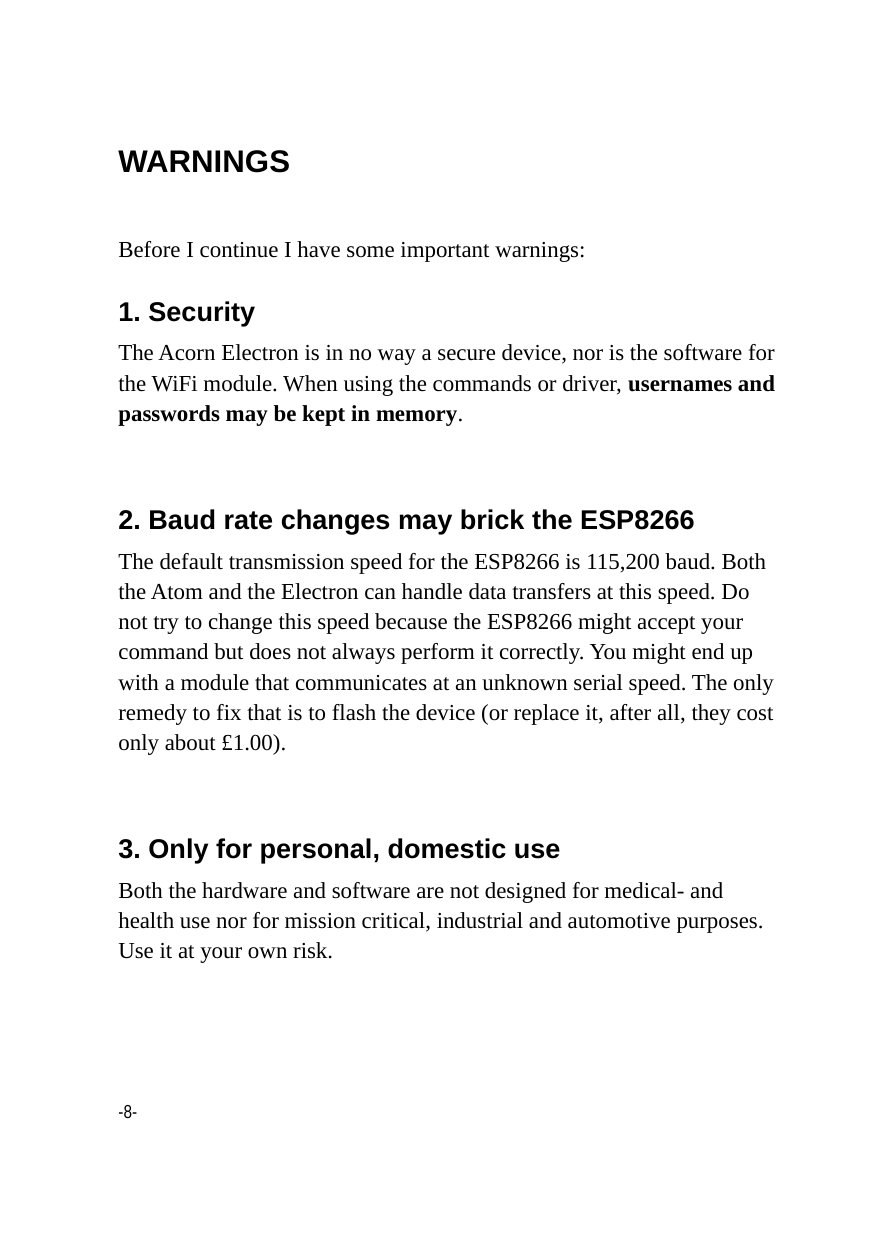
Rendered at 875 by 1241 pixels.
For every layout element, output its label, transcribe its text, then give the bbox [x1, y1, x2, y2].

text Both the hardware and software are not designed for medical- and health use nor for mission critical, industrial and automotive purposes. Use it at your own risk. [118, 877, 780, 964]
subtitle 3. Only for personal, domestic use [118, 833, 780, 864]
subtitle 1. Security [118, 296, 780, 327]
text The default transmission speed for the ESP8266 is 115,200 baud. Both the Atom and the Electron can handle data transfers at this speed. Do not try to change this speed because the ESP8266 might accept your command but does not always perform it correctly. You might end up with a module that communicates at an unknown serial speed. The only remedy to fix that is to flash the device (or replace it, after all, they cost only about £1.00). [118, 548, 780, 755]
text The Acorn Electron is in no way a secure device, nor is the software for the WiFi module. When using the commands or driver, usernames and passwords may be kept in memory. [118, 339, 780, 426]
subtitle 2. Baud rate changes may brick the ESP8266 [118, 504, 780, 535]
text Before I continue I have some important warnings: [118, 236, 780, 263]
subtitle WARNINGS [118, 143, 780, 179]
